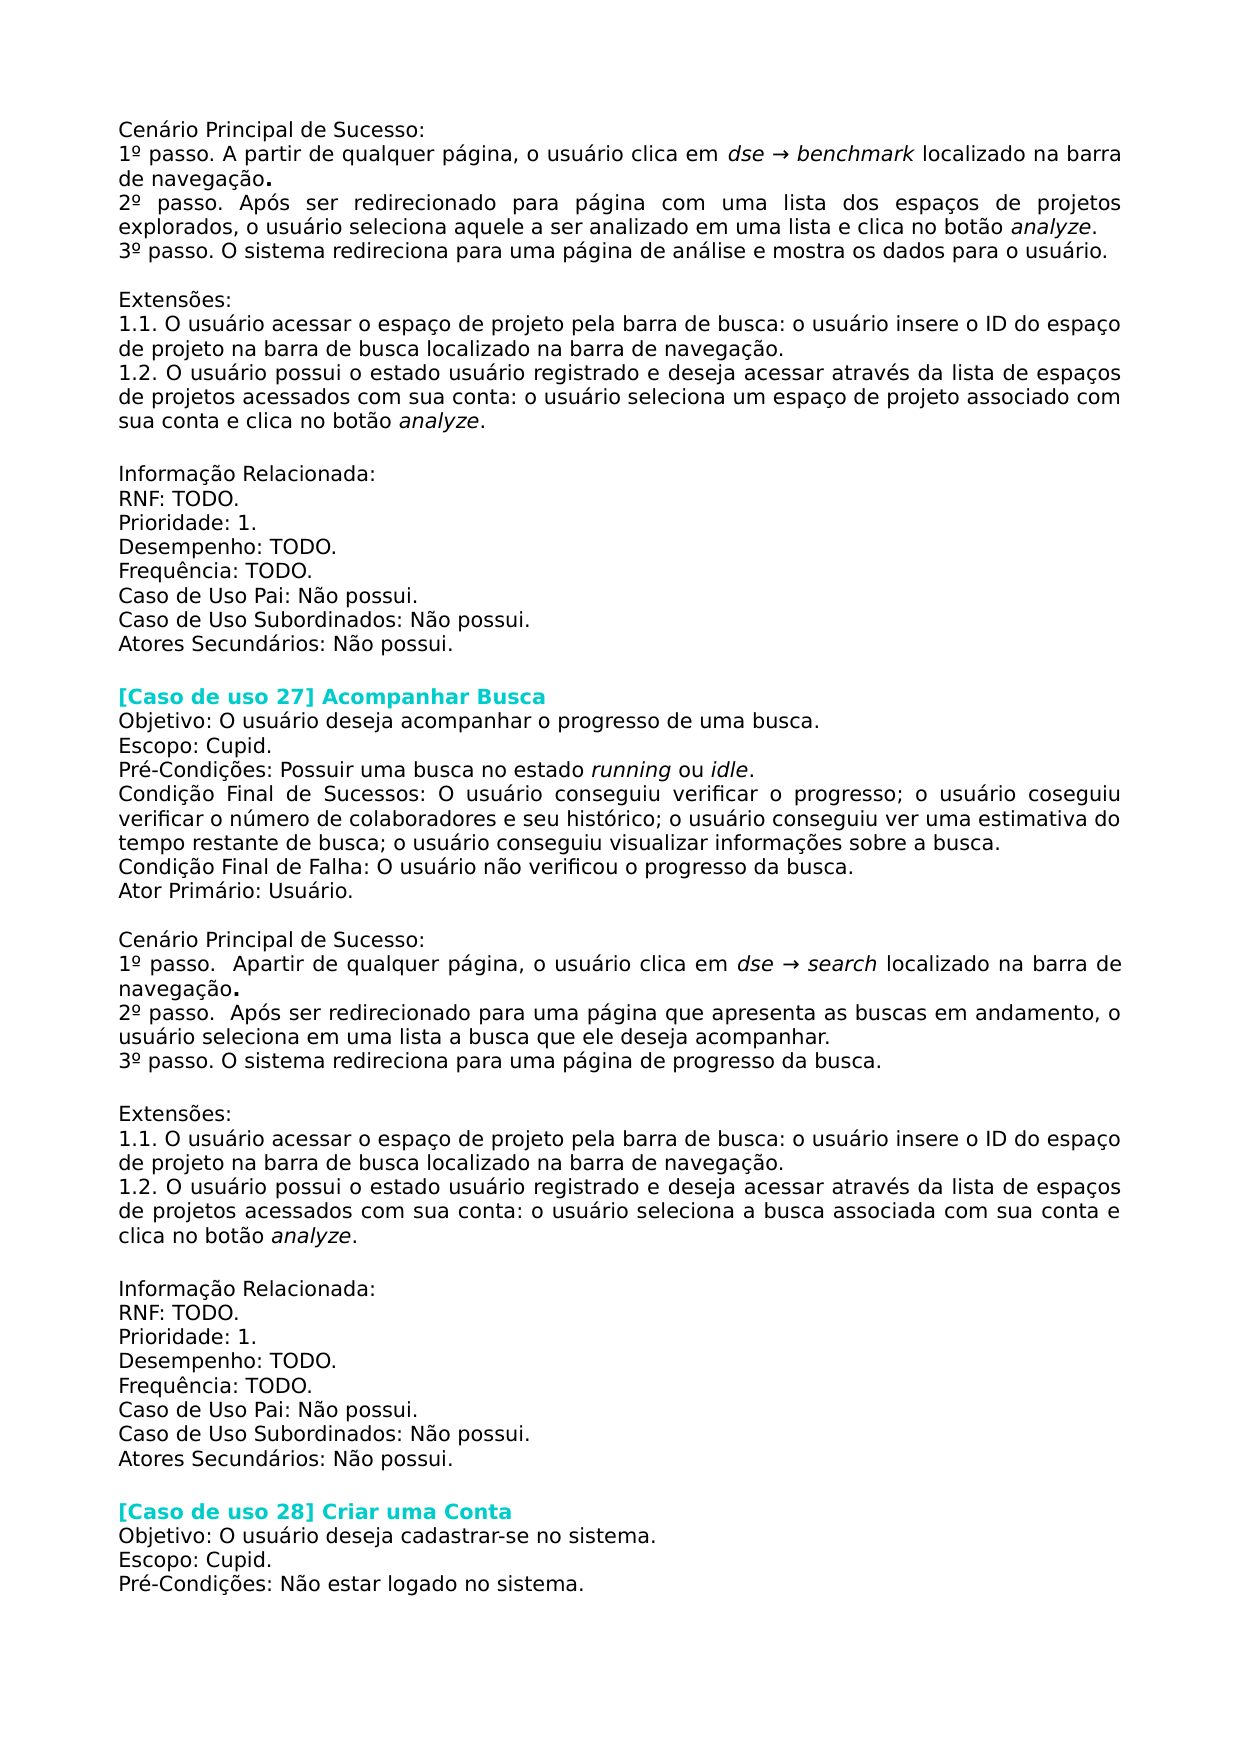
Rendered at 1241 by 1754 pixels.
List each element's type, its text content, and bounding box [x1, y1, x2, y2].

text Cenário Principal de Sucesso: [118, 928, 1122, 952]
text Frequência: TODO. [118, 1374, 1122, 1398]
text Caso de Uso Pai: Não possui. [118, 1398, 1122, 1422]
text 1º passo. Apartir de qualquer página, o usuário clica em dse → search localizado na barra de navegação. [118, 952, 1122, 1001]
text 2º passo. Após ser redirecionado para página com uma lista dos espaços de projetos explorados, o usuário seleciona aquele a ser analizado em uma lista e clica no botão analyze. [118, 191, 1122, 239]
text RNF: TODO. [118, 1301, 1122, 1325]
text [Caso de uso 27] Acompanhar Busca [118, 685, 1122, 709]
text 3º passo. O sistema redireciona para uma página de análise e mostra os dados para o usuário. [118, 239, 1122, 264]
text Pré-Condições: Possuir uma busca no estado running ou idle. [118, 758, 1122, 782]
text 1.2. O usuário possui o estado usuário registrado e deseja acessar através da lista de espaços de projetos acessados com sua conta: o usuário seleciona um espaço de projeto associado com sua conta e clica no botão analyze. [118, 361, 1122, 434]
text Caso de Uso Subordinados: Não possui. [118, 1422, 1122, 1447]
text RNF: TODO. [118, 487, 1122, 511]
text Condição Final de Sucessos: O usuário conseguiu verificar o progresso; o usuário coseguiu verificar o número de colaboradores e seu histórico; o usuário conseguiu ver uma estimativa do tempo restante de busca; o usuário conseguiu visualizar informações sobre a busca. [118, 782, 1122, 855]
text Desempenho: TODO. [118, 535, 1122, 559]
text 1º passo. A partir de qualquer página, o usuário clica em dse → benchmark localizado na barra de navegação. [118, 142, 1122, 191]
text 1.2. O usuário possui o estado usuário registrado e deseja acessar através da lista de espaços de projetos acessados com sua conta: o usuário seleciona a busca associada com sua conta e clica no botão analyze. [118, 1175, 1122, 1248]
text Cenário Principal de Sucesso: [118, 118, 1122, 142]
text Pré-Condições: Não estar logado no sistema. [118, 1572, 1122, 1597]
text [Caso de uso 28] Criar uma Conta [118, 1500, 1122, 1524]
text 1.1. O usuário acessar o espaço de projeto pela barra de busca: o usuário insere o ID do espaço de projeto na barra de busca localizado na barra de navegação. [118, 312, 1122, 361]
text Objetivo: O usuário deseja cadastrar-se no sistema. [118, 1524, 1122, 1548]
text 1.1. O usuário acessar o espaço de projeto pela barra de busca: o usuário insere o ID do espaço de projeto na barra de busca localizado na barra de navegação. [118, 1127, 1122, 1175]
text Condição Final de Falha: O usuário não verificou o progresso da busca. [118, 855, 1122, 879]
text Atores Secundários: Não possui. [118, 1447, 1122, 1471]
text Escopo: Cupid. [118, 734, 1122, 758]
text Desempenho: TODO. [118, 1349, 1122, 1374]
text Informação Relacionada: [118, 462, 1122, 487]
text 2º passo. Após ser redirecionado para uma página que apresenta as buscas em andamento, o usuário seleciona em uma lista a busca que ele deseja acompanhar. [118, 1001, 1122, 1049]
text 3º passo. O sistema redireciona para uma página de progresso da busca. [118, 1049, 1122, 1074]
text Escopo: Cupid. [118, 1548, 1122, 1572]
text Extensões: [118, 288, 1122, 312]
text Ator Primário: Usuário. [118, 879, 1122, 904]
text Informação Relacionada: [118, 1277, 1122, 1301]
text Caso de Uso Subordinados: Não possui. [118, 608, 1122, 632]
text Prioridade: 1. [118, 511, 1122, 535]
text Caso de Uso Pai: Não possui. [118, 584, 1122, 608]
text Frequência: TODO. [118, 559, 1122, 584]
text Prioridade: 1. [118, 1325, 1122, 1349]
text Extensões: [118, 1102, 1122, 1127]
text Atores Secundários: Não possui. [118, 632, 1122, 657]
text Objetivo: O usuário deseja acompanhar o progresso de uma busca. [118, 709, 1122, 734]
